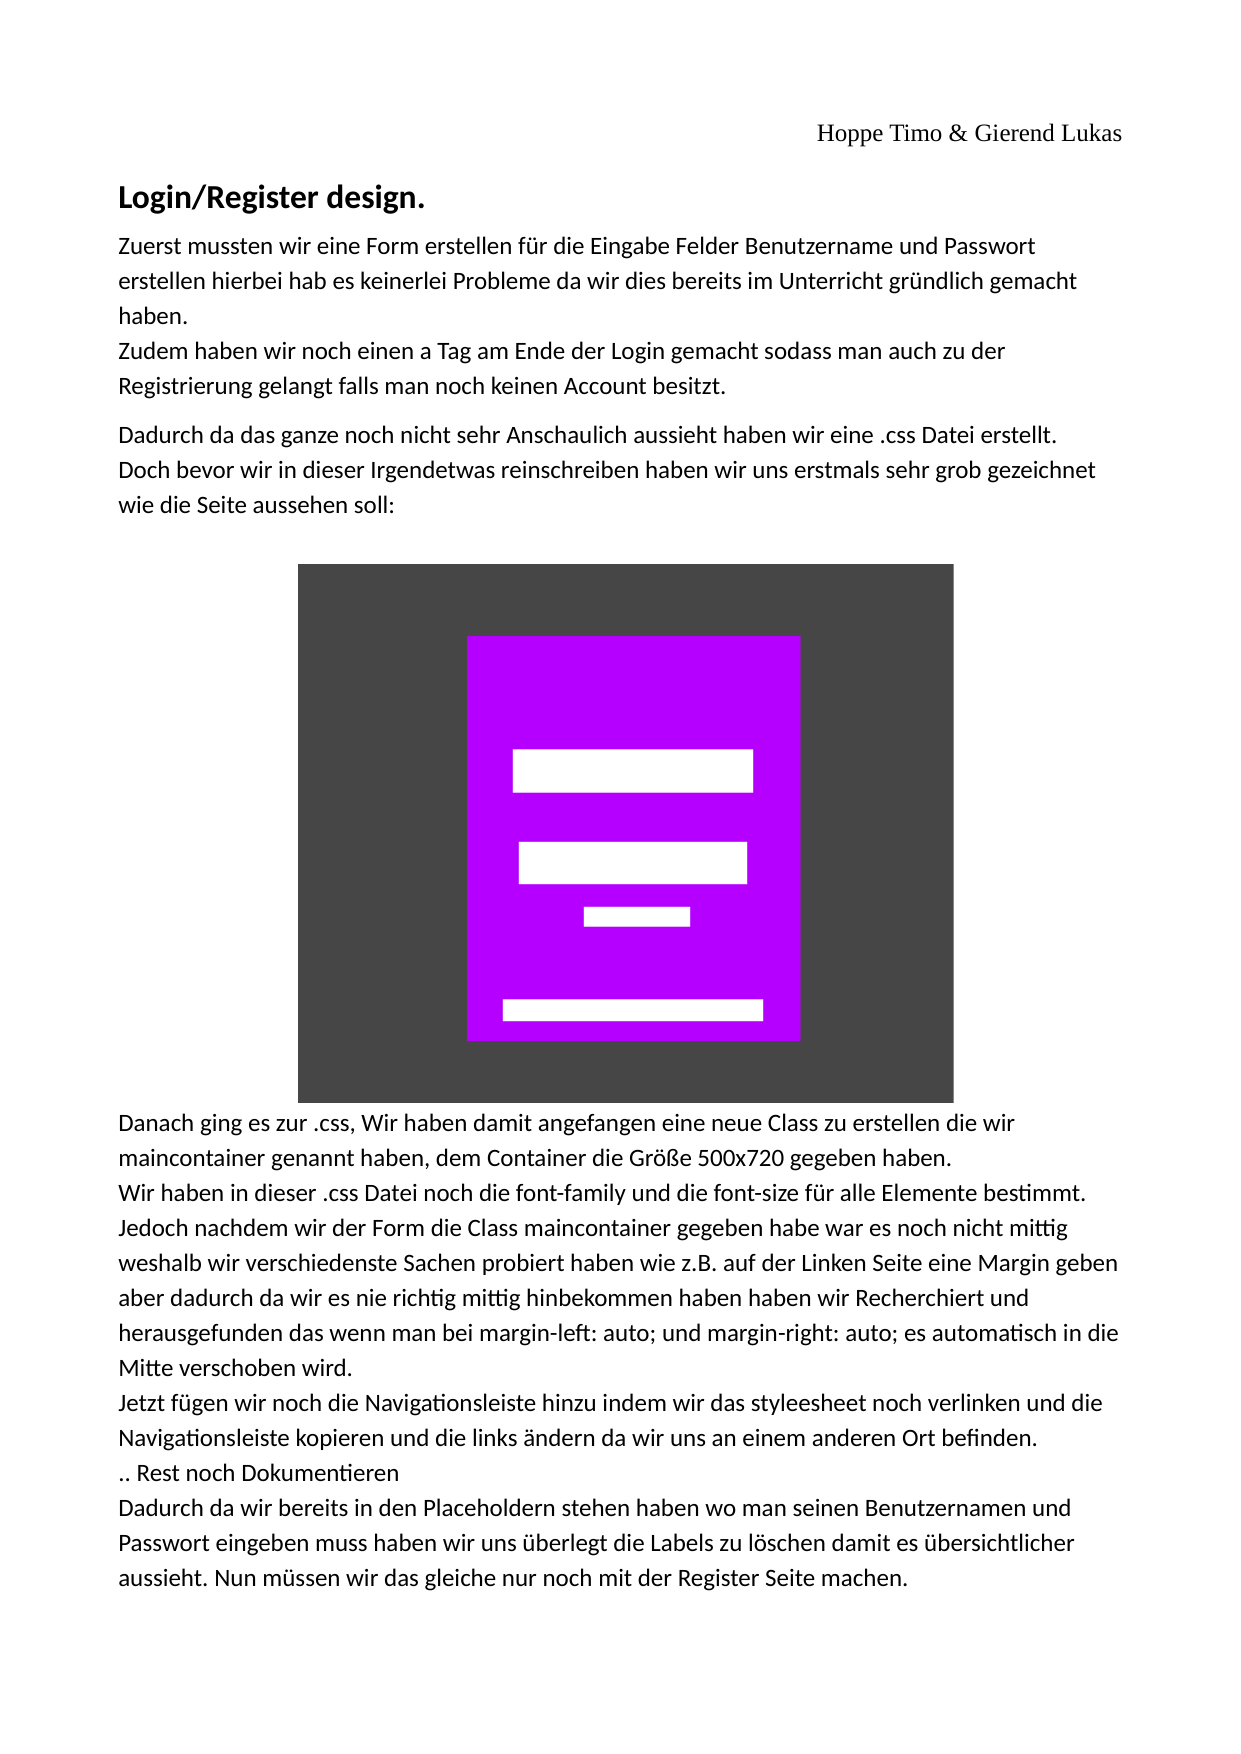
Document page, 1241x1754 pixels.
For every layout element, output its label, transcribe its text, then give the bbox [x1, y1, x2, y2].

text Danach ging es zur .css, Wir haben damit angefangen eine neue Class zu erstellen die wir maincontainer genannt haben, dem Container die Größe 500x720 gegeben haben. Wir haben in dieser .css Datei noch die font-family und die font-size für alle Elemente bestimmt. Jedoch nachdem wir der Form die Class maincontainer gegeben habe war es noch nicht mittig weshalb wir verschiedenste Sachen probiert haben wie z.B. auf der Linken Seite eine Margin geben aber dadurch da wir es nie richtig mittig hinbekommen haben haben wir Recherchiert und herausgefunden das wenn man bei margin-left: auto; und margin-right: auto; es automatisch in die Mitte verschoben wird. Jetzt fügen wir noch die Navigationsleiste hinzu indem wir das styleesheet noch verlinken und die Navigationsleiste kopieren und die links ändern da wir uns an einem anderen Ort befinden. .. Rest noch Dokumentieren Dadurch da wir bereits in den Placeholdern stehen haben wo man seinen Benutzernamen und Passwort eingeben muss haben wir uns überlegt die Labels zu löschen damit es übersichtlicher aussieht. Nun müssen wir das gleiche nur noch mit der Register Seite machen. [118, 539, 1122, 1626]
subtitle Login/Register design. [118, 176, 1122, 217]
text Zuerst mussten wir eine Form erstellen für die Eingabe Felder Benutzername und Passwort erstellen hierbei hab es keinerlei Probleme da wir dies bereits im Unterricht gründlich gemacht haben. Zudem haben wir noch einen a Tag am Ende der Login gemacht sodass man auch zu der Registrierung gelangt falls man noch keinen Account besitzt. [118, 230, 1122, 400]
text Dadurch da das ganze noch nicht sehr Anschaulich aussieht haben wir eine .css Datei erstellt. Doch bevor wir in dieser Irgendetwas reinschreiben haben wir uns erstmals sehr grob gezeichnet wie die Seite aussehen soll: [118, 419, 1122, 520]
picture [298, 564, 954, 1103]
